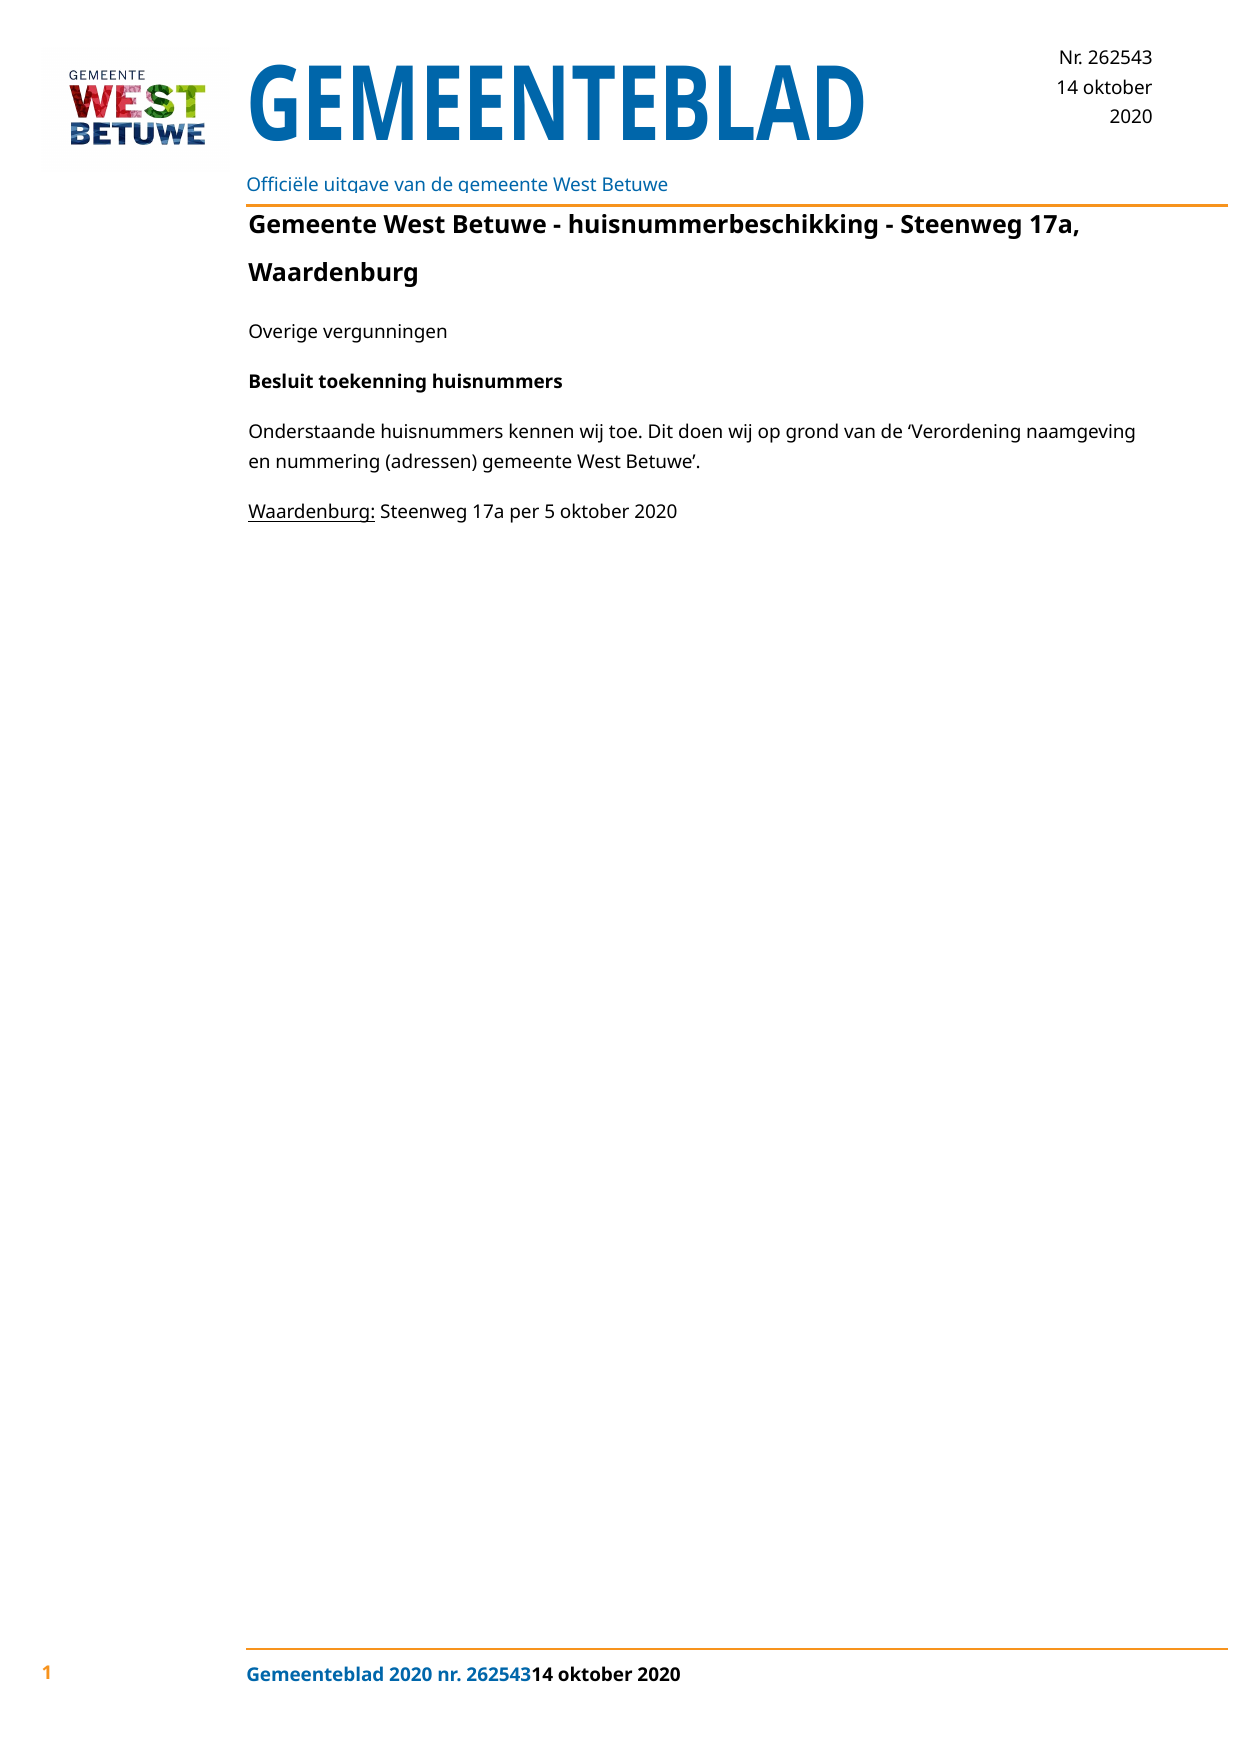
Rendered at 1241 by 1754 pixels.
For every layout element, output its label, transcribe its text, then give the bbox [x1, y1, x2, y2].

text Waardenburg: Steenweg 17a per 5 oktober 2020 [248, 499, 1152, 524]
text Onderstaande huisnummers kennen wij toe. Dit doen wij op grond van de ‘Verordening naamgeving en nummering (adressen) gemeente West Betuwe’. [248, 419, 1152, 474]
text Overige vergunningen [248, 318, 1152, 344]
text Gemeente West Betuwe - huisnummerbeschikking - Steenweg 17a, Waardenburg [248, 207, 1152, 288]
text Besluit toekenning huisnummers [248, 368, 1152, 394]
picture [41, 47, 231, 172]
